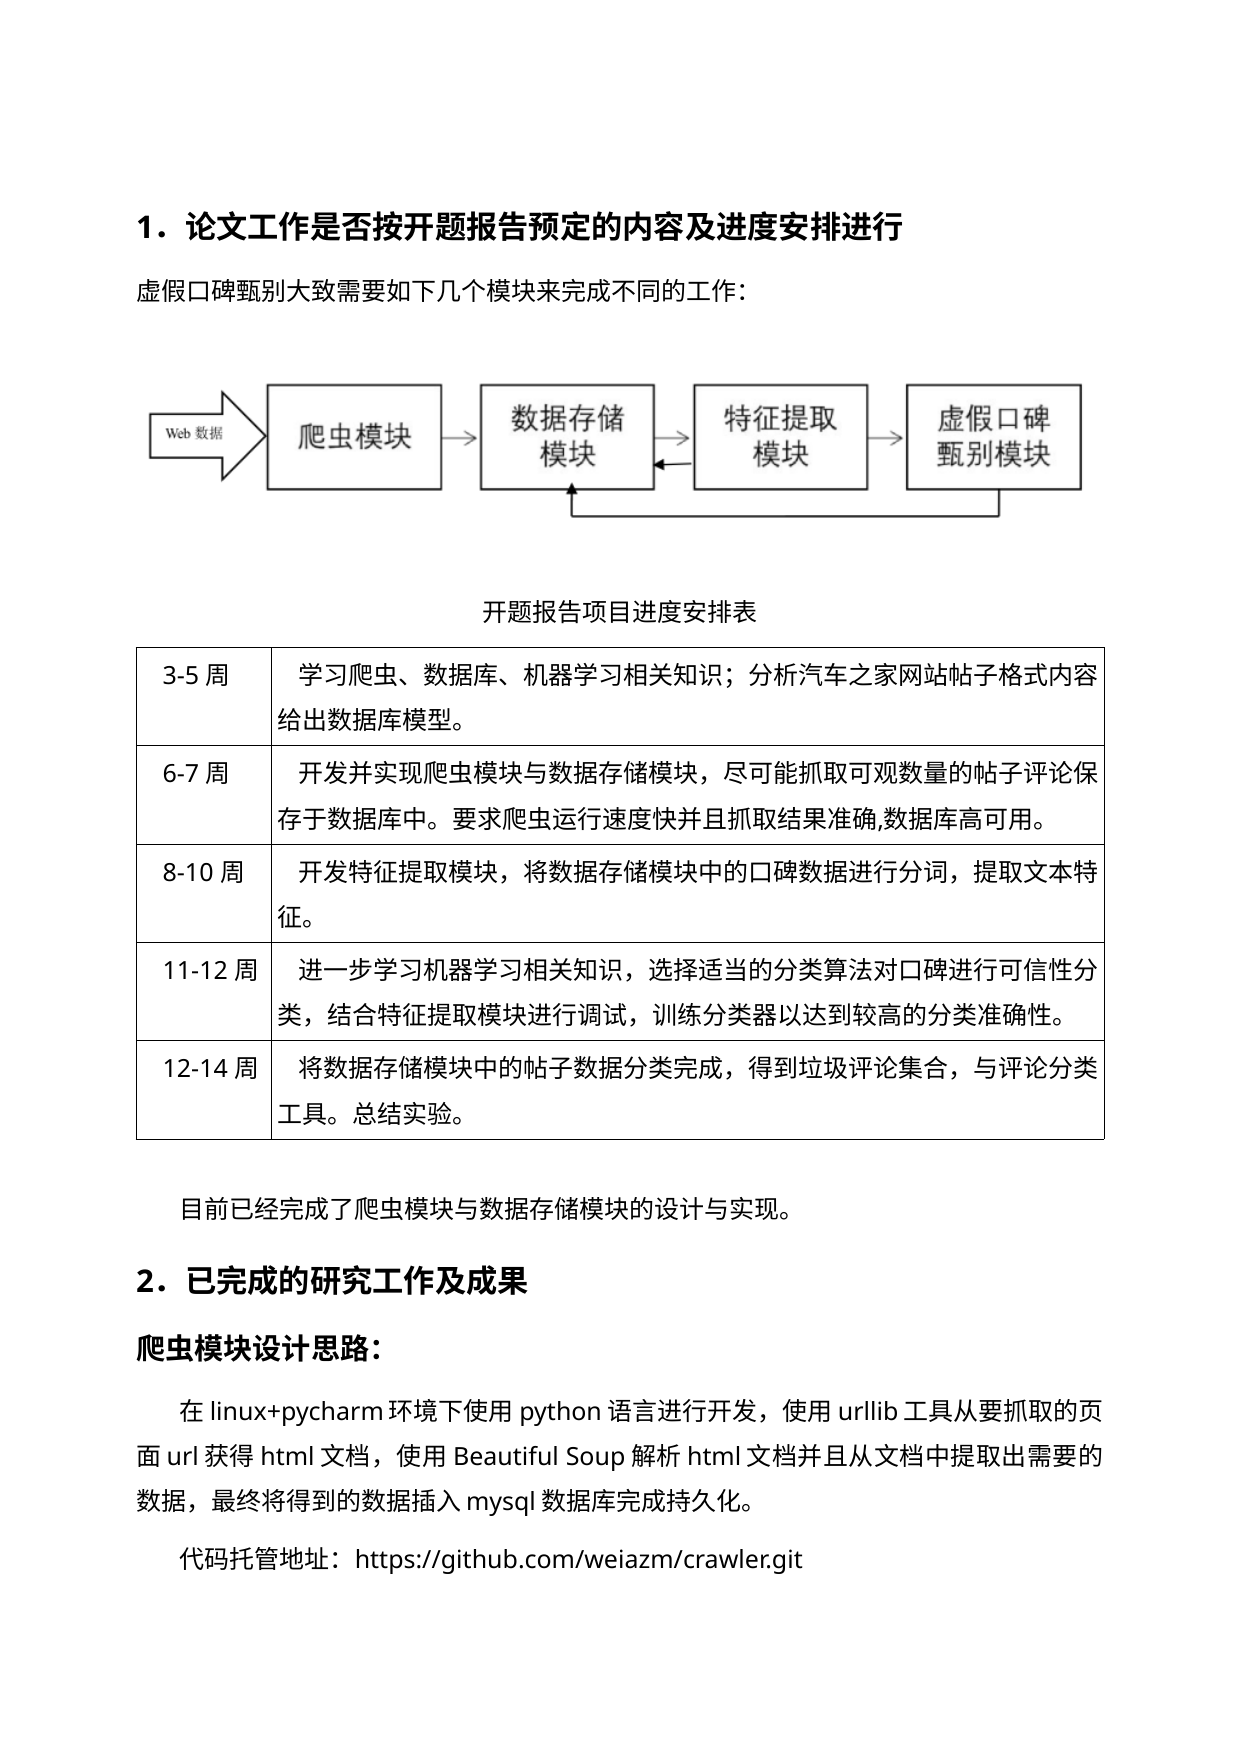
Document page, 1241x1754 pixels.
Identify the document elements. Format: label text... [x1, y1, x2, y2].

text 代码托管地址：https://github.com/weiazm/crawler.git [136, 1540, 1104, 1576]
table_cell 开发特征提取模块，将数据存储模块中的口碑数据进行分词，提取文本特征。 [272, 845, 1104, 942]
table_cell 12-14 周 [137, 1041, 271, 1139]
text 开题报告项目进度安排表 [136, 593, 1104, 629]
text 目前已经完成了爬虫模块与数据存储模块的设计与实现。 [136, 1190, 1104, 1226]
table_header 3-5 周 [137, 648, 271, 745]
table_cell 进一步学习机器学习相关知识，选择适当的分类算法对口碑进行可信性分类，结合特征提取模块进行调试，训练分类器以达到较高的分类准确性。 [272, 943, 1104, 1040]
picture [135, 376, 1105, 525]
table_header 学习爬虫、数据库、机器学习相关知识；分析汽车之家网站帖子格式内容给出数据库模型。 [272, 648, 1104, 745]
text 1．论文工作是否按开题报告预定的内容及进度安排进行 [136, 202, 1104, 248]
text 虚假口碑甄别大致需要如下几个模块来完成不同的工作： [136, 271, 1104, 308]
table_cell 11-12 周 [137, 943, 271, 1040]
text 爬虫模块设计思路： [136, 1326, 1104, 1368]
text 在linux+pycharm环境下使用python语言进行开发，使用urllib工具从要抓取的页面url获得html文档，使用Beautiful Soup解析html文档并且从文档中提取出需要的数据，最终将得到的数据插入mysql数据库完成持久化。 [136, 1391, 1104, 1518]
table_cell 8-10 周 [137, 845, 271, 942]
text 2．已完成的研究工作及成果 [136, 1257, 1104, 1302]
table_cell 将数据存储模块中的帖子数据分类完成，得到垃圾评论集合，与评论分类工具。总结实验。 [272, 1041, 1104, 1139]
table_cell 开发并实现爬虫模块与数据存储模块，尽可能抓取可观数量的帖子评论保存于数据库中。要求爬虫运行速度快并且抓取结果准确,数据库高可用。 [272, 746, 1104, 844]
table_cell 6-7 周 [137, 746, 271, 844]
